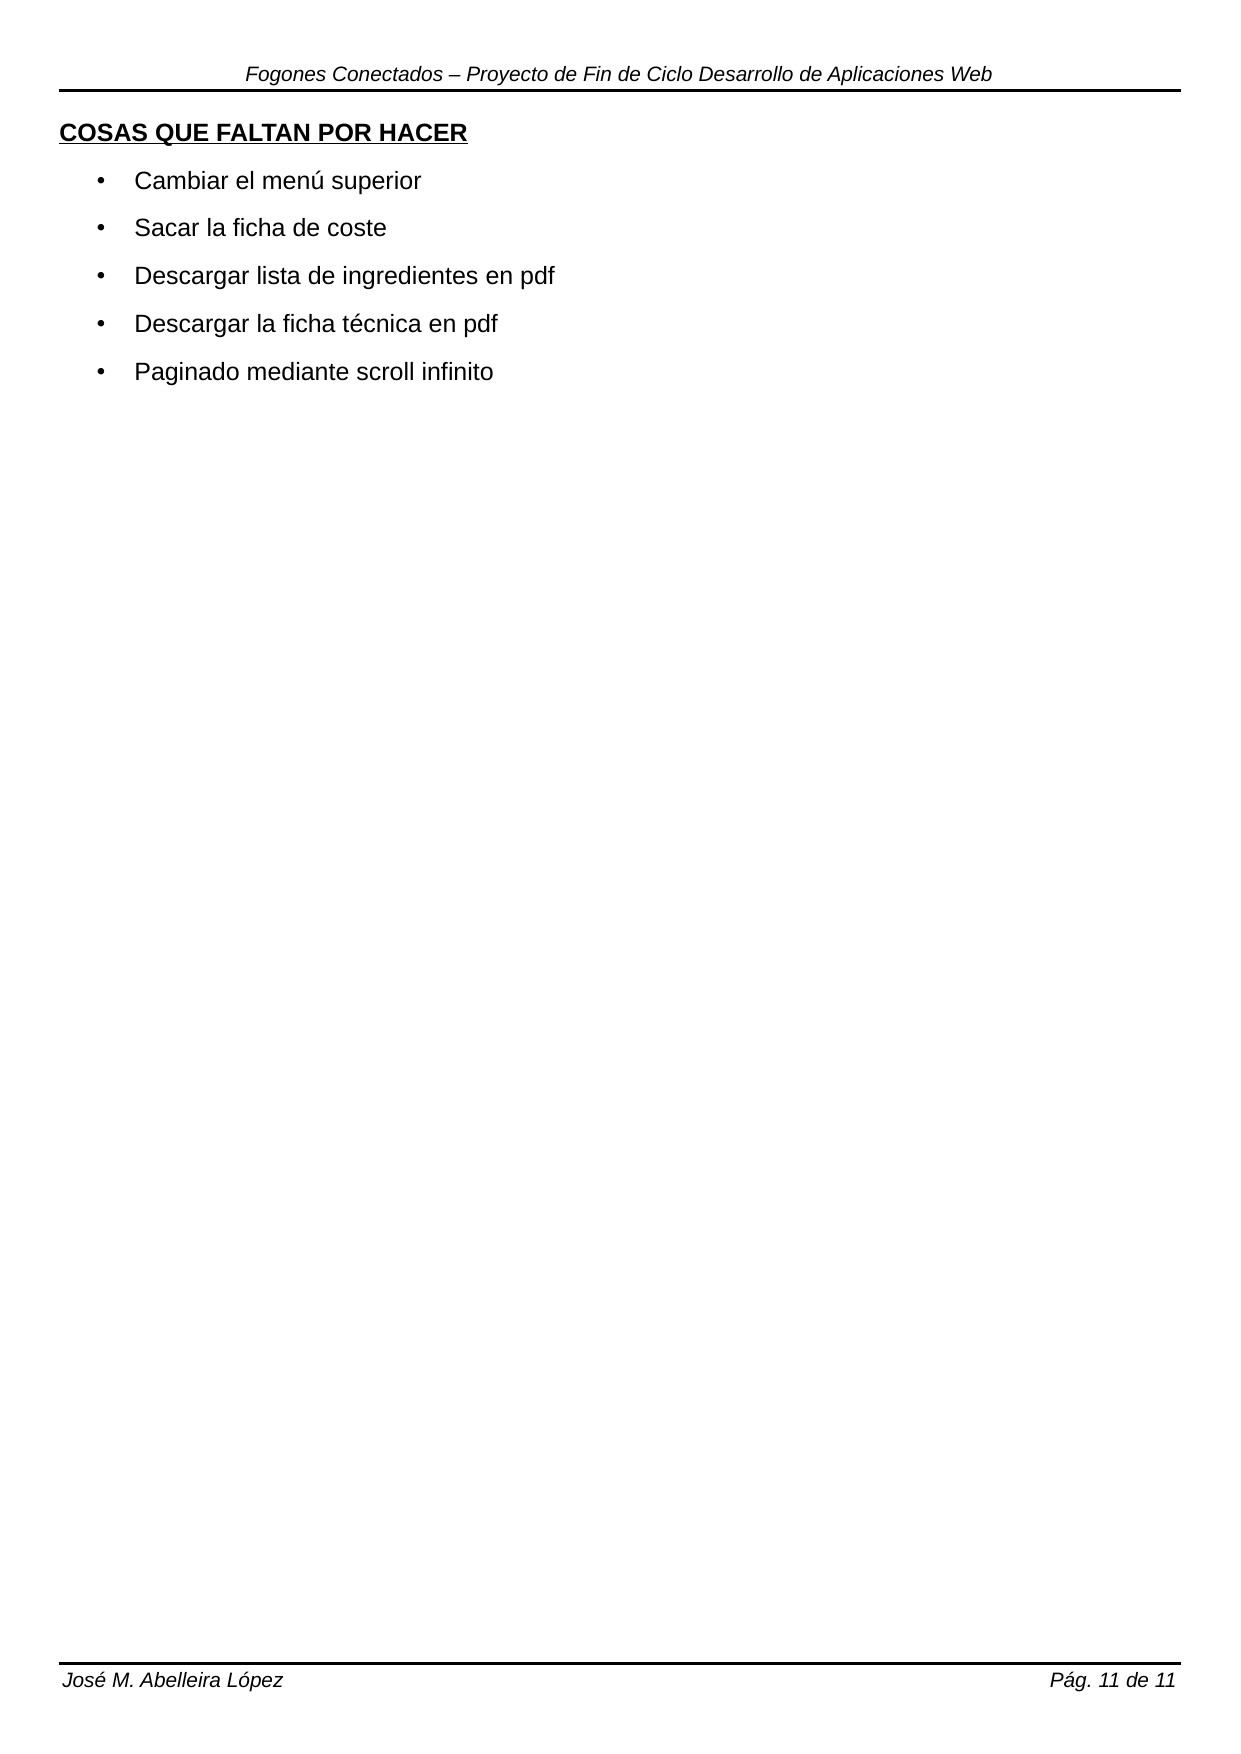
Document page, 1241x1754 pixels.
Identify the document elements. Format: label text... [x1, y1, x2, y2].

text COSAS QUE FALTAN POR HACER [59, 118, 1181, 147]
list Descargar lista de ingredientes en pdf [97, 261, 1181, 290]
list Descargar la ficha técnica en pdf [97, 309, 1181, 338]
list Paginado mediante scroll infinito [97, 356, 1181, 385]
list Sacar la ficha de coste [97, 213, 1181, 242]
list Cambiar el menú superior [97, 166, 1181, 194]
